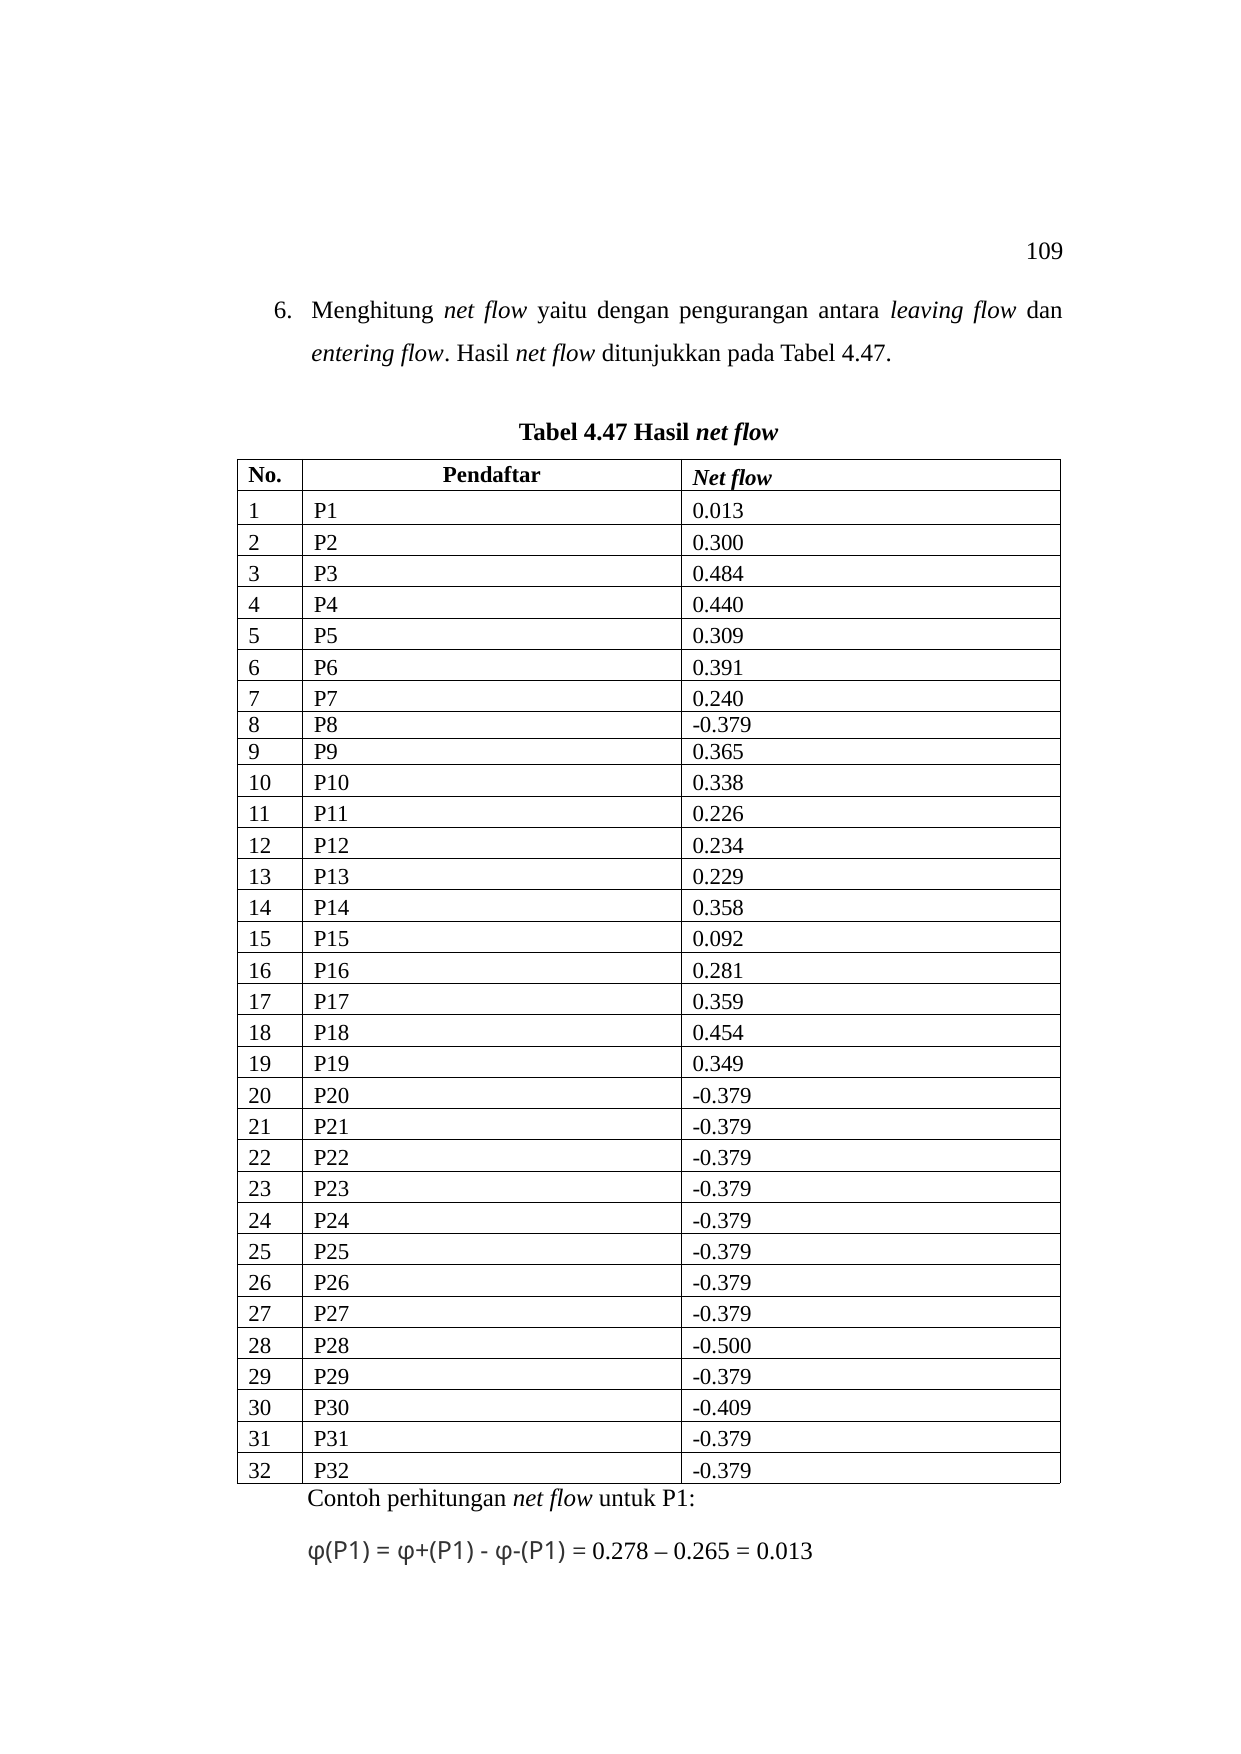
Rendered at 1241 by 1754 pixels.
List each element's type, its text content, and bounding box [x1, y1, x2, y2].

table_cell P7 [303, 681, 681, 711]
table_cell -0.379 [682, 1203, 1060, 1233]
table_cell 10 [238, 765, 302, 796]
table_cell 23 [238, 1172, 302, 1202]
table_cell P13 [303, 859, 681, 889]
table_header No. [238, 460, 302, 490]
table_cell P22 [303, 1140, 681, 1171]
table_cell P15 [303, 922, 681, 952]
table_cell 24 [238, 1203, 302, 1233]
table_cell -0.500 [682, 1328, 1060, 1358]
table_cell P20 [303, 1078, 681, 1108]
table_cell 0.359 [682, 984, 1060, 1014]
table_cell 0.484 [682, 556, 1060, 586]
table_cell 29 [238, 1359, 302, 1389]
table_cell P8 [303, 712, 681, 738]
table_cell 30 [238, 1390, 302, 1421]
table_cell 6 [238, 650, 302, 680]
table_cell 9 [238, 739, 302, 764]
table_cell 3 [238, 556, 302, 586]
table_cell 21 [238, 1109, 302, 1139]
table_cell 27 [238, 1297, 302, 1327]
table_cell 13 [238, 859, 302, 889]
table_cell 17 [238, 984, 302, 1014]
table_cell P18 [303, 1015, 681, 1046]
table_cell -0.379 [682, 1359, 1060, 1389]
table_cell 0.226 [682, 797, 1060, 827]
table_cell -0.409 [682, 1390, 1060, 1421]
table_cell P9 [303, 739, 681, 764]
table_cell P25 [303, 1234, 681, 1264]
table_cell P10 [303, 765, 681, 796]
table_cell 0.454 [682, 1015, 1060, 1046]
table_cell 5 [238, 619, 302, 649]
text Tabel 4.47 Hasil net flow [236, 417, 1063, 446]
table_cell 11 [238, 797, 302, 827]
table_cell P21 [303, 1109, 681, 1139]
table_cell 0.391 [682, 650, 1060, 680]
table_cell -0.379 [682, 712, 1060, 738]
table_cell 22 [238, 1140, 302, 1171]
table_cell P30 [303, 1390, 681, 1421]
table_cell 31 [238, 1422, 302, 1452]
table_cell P29 [303, 1359, 681, 1389]
table_cell 0.349 [682, 1047, 1060, 1077]
table_cell 4 [238, 587, 302, 618]
table_cell 0.300 [682, 525, 1060, 555]
table_cell 0.234 [682, 828, 1060, 858]
table_header Net flow [682, 460, 1060, 490]
table_cell P12 [303, 828, 681, 858]
table_cell -0.379 [682, 1140, 1060, 1171]
table_cell P14 [303, 890, 681, 921]
table_cell P26 [303, 1265, 681, 1296]
text Contoh perhitungan net flow untuk P1: [236, 1483, 1063, 1512]
table_cell 0.440 [682, 587, 1060, 618]
table_cell 12 [238, 828, 302, 858]
table_cell 15 [238, 922, 302, 952]
table_cell 0.338 [682, 765, 1060, 796]
table_cell 14 [238, 890, 302, 921]
table_cell 1 [238, 491, 302, 524]
table_cell 20 [238, 1078, 302, 1108]
table_cell 0.309 [682, 619, 1060, 649]
table_cell P28 [303, 1328, 681, 1358]
table_cell P5 [303, 619, 681, 649]
table_cell P19 [303, 1047, 681, 1077]
table_cell P1 [303, 491, 681, 524]
table_cell -0.379 [682, 1297, 1060, 1327]
table_cell P11 [303, 797, 681, 827]
table_cell P23 [303, 1172, 681, 1202]
table_cell -0.379 [682, 1109, 1060, 1139]
table_cell P6 [303, 650, 681, 680]
table_cell -0.379 [682, 1265, 1060, 1296]
table_cell -0.379 [682, 1172, 1060, 1202]
table_cell 0.281 [682, 953, 1060, 983]
list Menghitung net flow yaitu dengan pengurangan antara leaving flow dan entering flow. Hasil net flow ditunjukkan pada Tabel 4.47. [274, 295, 1063, 367]
table_cell 18 [238, 1015, 302, 1046]
text φ(P1) = φ+(P1) - φ-(P1) = 0.278 – 0.265 = 0.013 [236, 1532, 1063, 1566]
table_cell P4 [303, 587, 681, 618]
table_cell -0.379 [682, 1453, 1060, 1483]
table_cell P17 [303, 984, 681, 1014]
table_cell 19 [238, 1047, 302, 1077]
table_header Pendaftar [303, 460, 681, 490]
table_cell -0.379 [682, 1234, 1060, 1264]
table_cell P2 [303, 525, 681, 555]
table_cell 0.229 [682, 859, 1060, 889]
table_cell 0.013 [682, 491, 1060, 524]
table_cell 2 [238, 525, 302, 555]
table_cell P32 [303, 1453, 681, 1483]
table_cell P16 [303, 953, 681, 983]
table_cell 25 [238, 1234, 302, 1264]
table_cell 7 [238, 681, 302, 711]
table_cell 32 [238, 1453, 302, 1483]
table_cell P3 [303, 556, 681, 586]
table_cell P27 [303, 1297, 681, 1327]
table_cell 28 [238, 1328, 302, 1358]
table_cell 0.358 [682, 890, 1060, 921]
table_cell 0.365 [682, 739, 1060, 764]
table_cell 0.240 [682, 681, 1060, 711]
table_cell P31 [303, 1422, 681, 1452]
table_cell P24 [303, 1203, 681, 1233]
table_cell 8 [238, 712, 302, 738]
table_cell -0.379 [682, 1422, 1060, 1452]
table_cell 26 [238, 1265, 302, 1296]
table_cell 0.092 [682, 922, 1060, 952]
table_cell 16 [238, 953, 302, 983]
table_cell -0.379 [682, 1078, 1060, 1108]
